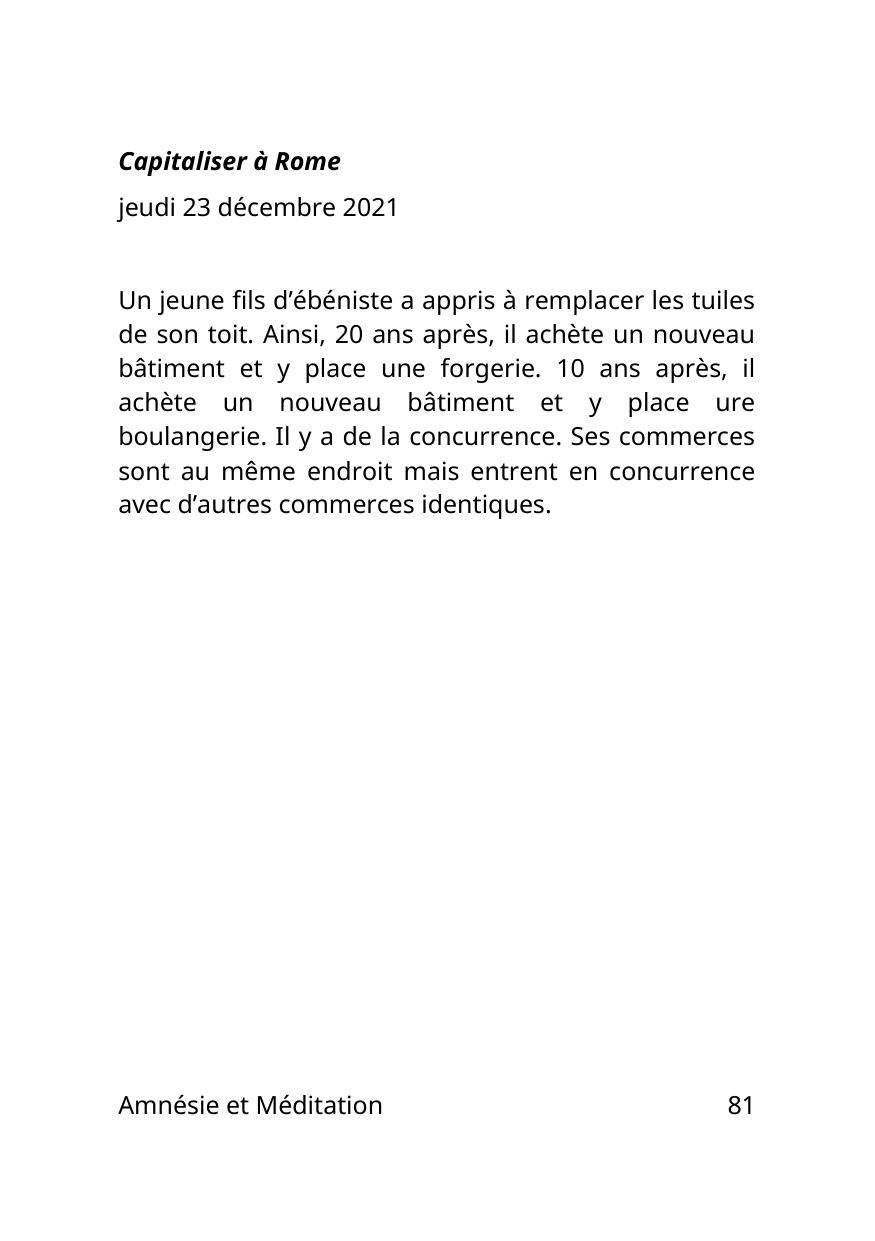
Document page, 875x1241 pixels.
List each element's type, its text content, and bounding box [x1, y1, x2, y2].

subtitle Capitaliser à Rome [118, 143, 756, 177]
text Un jeune fils d’ébéniste a appris à remplacer les tuiles de son toit. Ainsi, 20 ans après, il achète un nouveau bâtiment et y place une forgerie. 10 ans après, il achète un nouveau bâtiment et y place ure boulangerie. Il y a de la concurrence. Ses commerces sont au même endroit mais entrent en concurrence avec d’autres commerces identiques. [118, 283, 756, 521]
text jeudi 23 décembre 2021 [118, 190, 756, 224]
